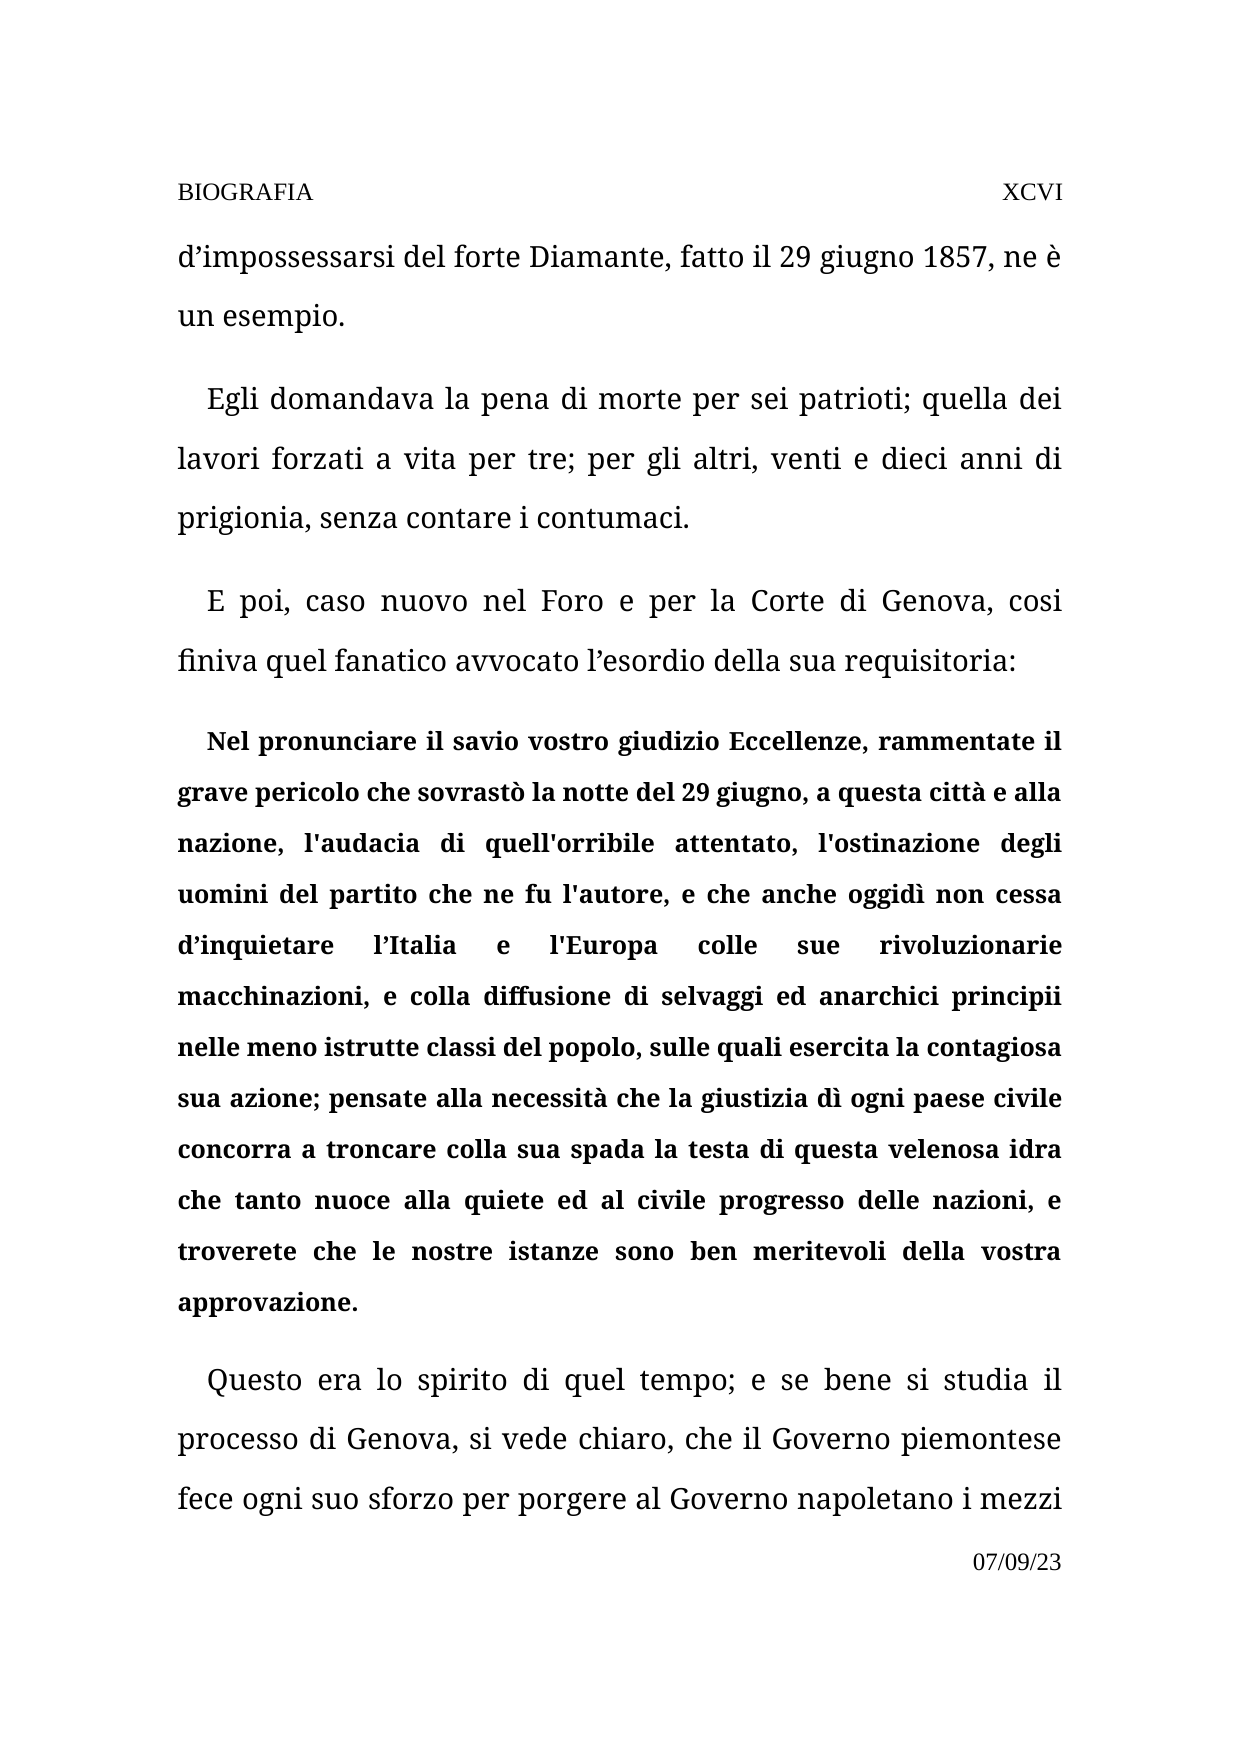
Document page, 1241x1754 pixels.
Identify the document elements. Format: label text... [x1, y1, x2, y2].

text Egli domandava la pena di morte per sei patrioti; quella dei lavori forzati a vita per tre; per gli altri, venti e dieci anni di prigionia, senza contare i contumaci. [177, 379, 1063, 537]
text Questo era lo spirito di quel tempo; e se bene si studia il processo di Genova, si vede chiaro, che il Governo piemontese fece ogni suo sforzo per porgere al Governo napoletano i mezzi [177, 1359, 1063, 1518]
text d’impossessarsi del forte Diamante, fatto il 29 giugno 1857, ne è un esempio. [177, 236, 1063, 335]
text E poi, caso nuovo nel Foro e per la Corte di Genova, cosi finiva quel fanatico avvocato l’esordio della sua requisitoria: [177, 581, 1063, 680]
text Nel pronunciare il savio vostro giudizio Eccellenze, rammentate il grave pericolo che sovrastò la notte del 29 giugno, a questa città e alla nazione, l'audacia di quell'orribile attentato, l'ostinazione degli uomini del partito che ne fu l'autore, e che anche oggidì non cessa d’inquietare l’Italia e l'Europa colle sue rivoluzionarie macchinazioni, e colla diffusione di selvaggi ed anarchici principii nelle meno istrutte classi del popolo, sulle quali esercita la contagiosa sua azione; pensate alla necessità che la giustizia dì ogni paese civile concorra a troncare colla sua spada la testa di questa velenosa idra che tanto nuoce alla quiete ed al civile progresso delle nazioni, e troverete che le nostre istanze sono ben meritevoli della vostra approvazione. [177, 723, 1063, 1319]
